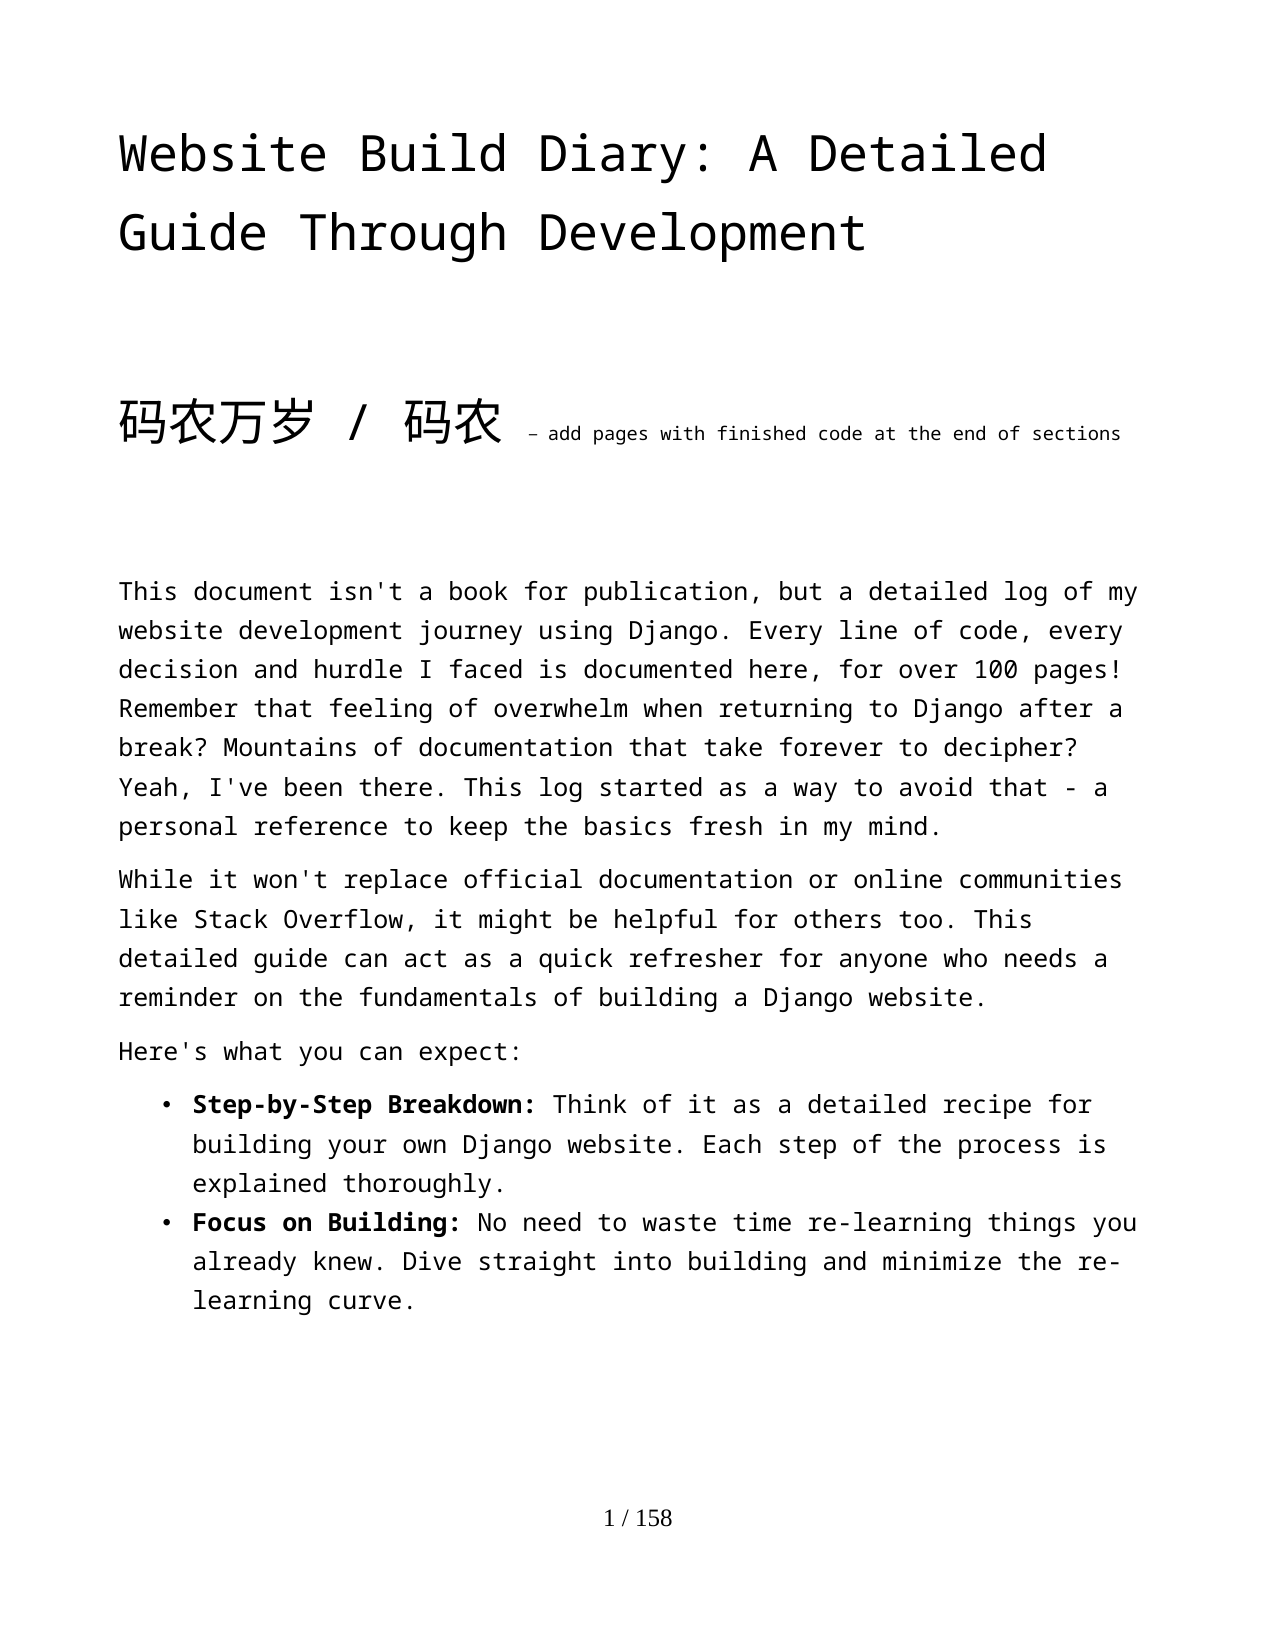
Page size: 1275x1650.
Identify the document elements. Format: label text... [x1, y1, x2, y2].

text 码农万岁 / 码农 – add pages with finished code at the end of sections [118, 382, 1157, 455]
text This document isn't a book for publication, but a detailed log of my website development journey using Django. Every line of code, every decision and hurdle I faced is documented here, for over 100 pages! [118, 573, 1157, 686]
text Here's what you can expect: [118, 1033, 1157, 1067]
list Step-by-Step Breakdown: Think of it as a detailed recipe for building your own Django website. Each step of the process is explained thoroughly. [162, 1087, 1157, 1199]
list Focus on Building: No need to waste time re-learning things you already knew. Dive straight into building and minimize the re-learning curve. [162, 1204, 1157, 1317]
text While it won't replace official documentation or online communities like Stack Overflow, it might be helpful for others too. This detailed guide can act as a quick refresher for anyone who needs a reminder on the fundamentals of building a Django website. [118, 862, 1157, 1014]
text Remember that feeling of overwhelm when returning to Django after a break? Mountains of documentation that take forever to decipher? Yeah, I've been there. This log started as a way to avoid that - a personal reference to keep the basics fresh in my mind. [118, 691, 1157, 842]
text Website Build Diary: A Detailed Guide Through Development [118, 118, 1157, 264]
